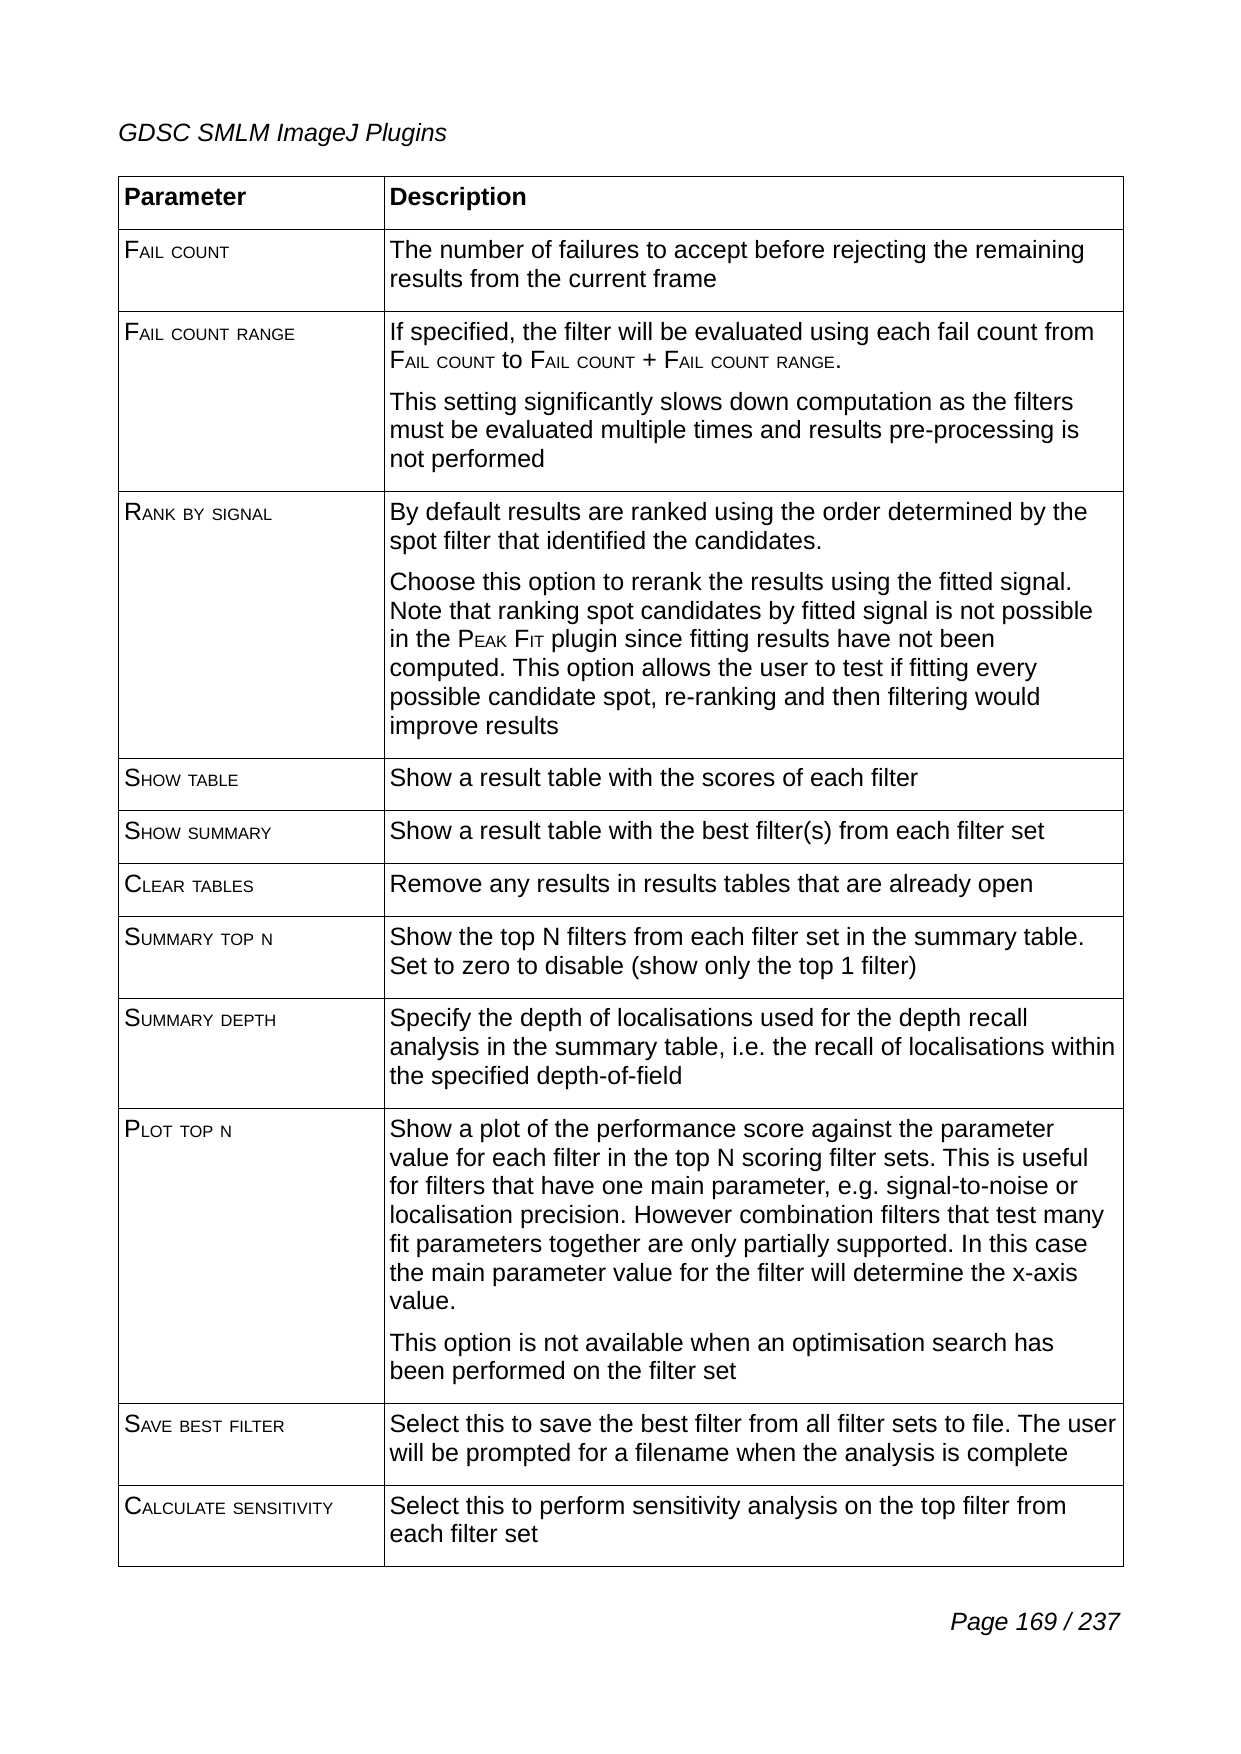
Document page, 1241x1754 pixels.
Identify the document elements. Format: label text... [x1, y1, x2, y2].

table_cell Summary depth [119, 999, 384, 1108]
table_cell Remove any results in results tables that are already open [385, 864, 1123, 916]
table_cell Show summary [119, 811, 384, 863]
table_cell Show a plot of the performance score against the parameter value for each filter in the top N scoring filter sets. This is useful for filters that have one main parameter, e.g. signal-to-noise or localisation precision. However combination filters that test many fit parameters together are only partially supported. In this case the main parameter value for the filter will determine the x-axis value. This option is not available when an optimisation search has been performed on the filter set [385, 1109, 1123, 1403]
table_cell Summary top n [119, 917, 384, 998]
table_cell The number of failures to accept before rejecting the remaining results from the current frame [385, 230, 1123, 311]
table_cell By default results are ranked using the order determined by the spot filter that identified the candidates. Choose this option to rerank the results using the fitted signal. Note that ranking spot candidates by fitted signal is not possible in the Peak Fit plugin since fitting results have not been computed. This option allows the user to test if fitting every possible candidate spot, re-ranking and then filtering would improve results [385, 492, 1123, 758]
table_header Parameter [119, 177, 384, 229]
table_cell Fail count range [119, 312, 384, 491]
table_cell Show table [119, 759, 384, 810]
table_cell Calculate sensitivity [119, 1486, 384, 1566]
table_cell Select this to perform sensitivity analysis on the top filter from each filter set [385, 1486, 1123, 1566]
table_cell Show a result table with the scores of each filter [385, 759, 1123, 810]
table_cell Fail count [119, 230, 384, 311]
table_cell Rank by signal [119, 492, 384, 758]
table_cell Clear tables [119, 864, 384, 916]
table_cell Save best filter [119, 1404, 384, 1485]
table_cell Select this to save the best filter from all filter sets to file. The user will be prompted for a filename when the analysis is complete [385, 1404, 1123, 1485]
table_header Description [385, 177, 1123, 229]
table_cell Specify the depth of localisations used for the depth recall analysis in the summary table, i.e. the recall of localisations within the specified depth-of-field [385, 999, 1123, 1108]
table_cell Show the top N filters from each filter set in the summary table. Set to zero to disable (show only the top 1 filter) [385, 917, 1123, 998]
table_cell Plot top n [119, 1109, 384, 1403]
table_cell Show a result table with the best filter(s) from each filter set [385, 811, 1123, 863]
table_cell If specified, the filter will be evaluated using each fail count from Fail count to Fail count + Fail count range. This setting significantly slows down computation as the filters must be evaluated multiple times and results pre-processing is not performed [385, 312, 1123, 491]
